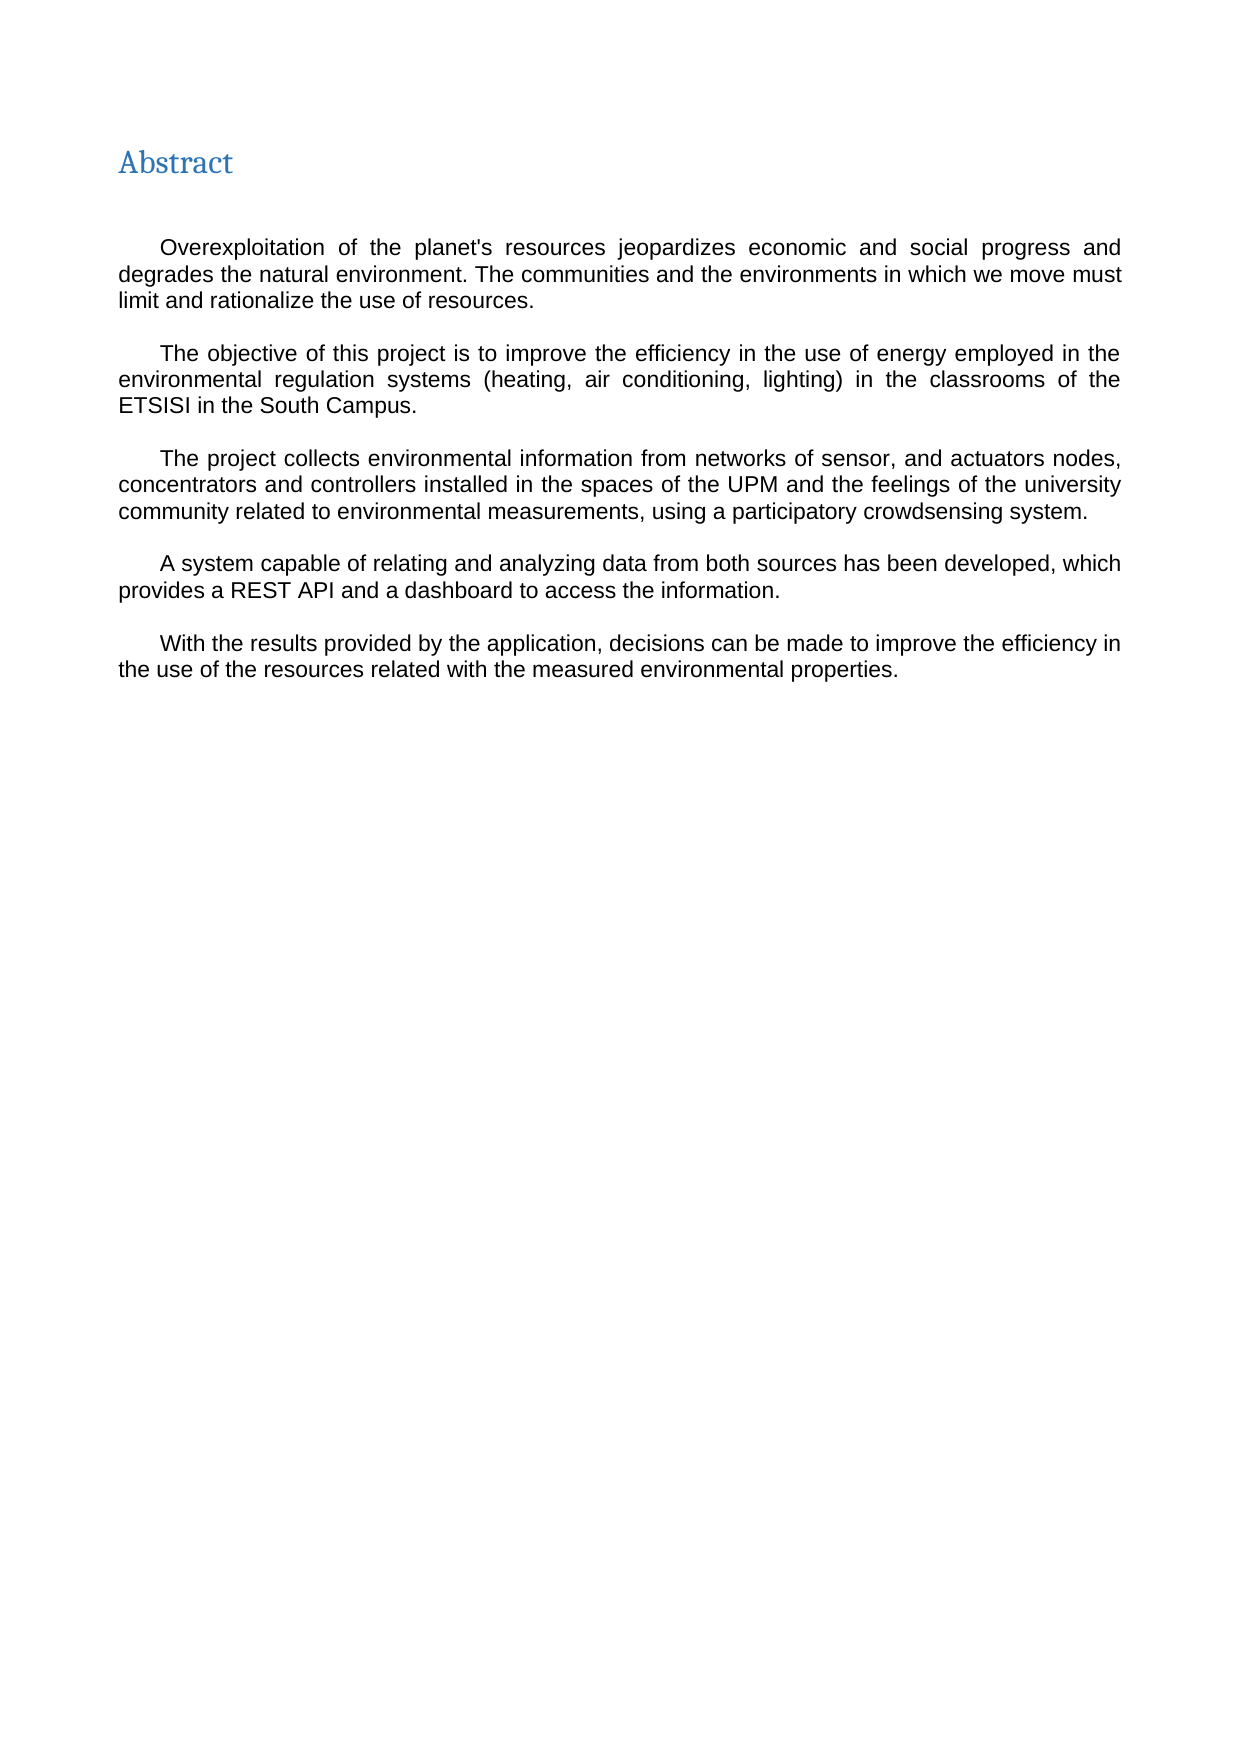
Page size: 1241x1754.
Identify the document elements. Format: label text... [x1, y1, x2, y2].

text With the results provided by the application, decisions can be made to improve the efficiency in the use of the resources related with the measured environmental properties. [118, 629, 1122, 682]
text The project collects environmental information from networks of sensor, and actuators nodes, concentrators and controllers installed in the spaces of the UPM and the feelings of the university community related to environmental measurements, using a participatory crowdsensing system. [118, 445, 1122, 524]
text The objective of this project is to improve the efficiency in the use of energy employed in the environmental regulation systems (heating, air conditioning, lighting) in the classrooms of the ETSISI in the South Campus. [118, 339, 1122, 419]
subtitle Abstract [118, 143, 1122, 181]
text A system capable of relating and analyzing data from both sources has been developed, which provides a REST API and a dashboard to access the information. [118, 550, 1122, 603]
text Overexploitation of the planet's resources jeopardizes economic and social progress and degrades the natural environment. The communities and the environments in which we move must limit and rationalize the use of resources. [118, 234, 1122, 313]
